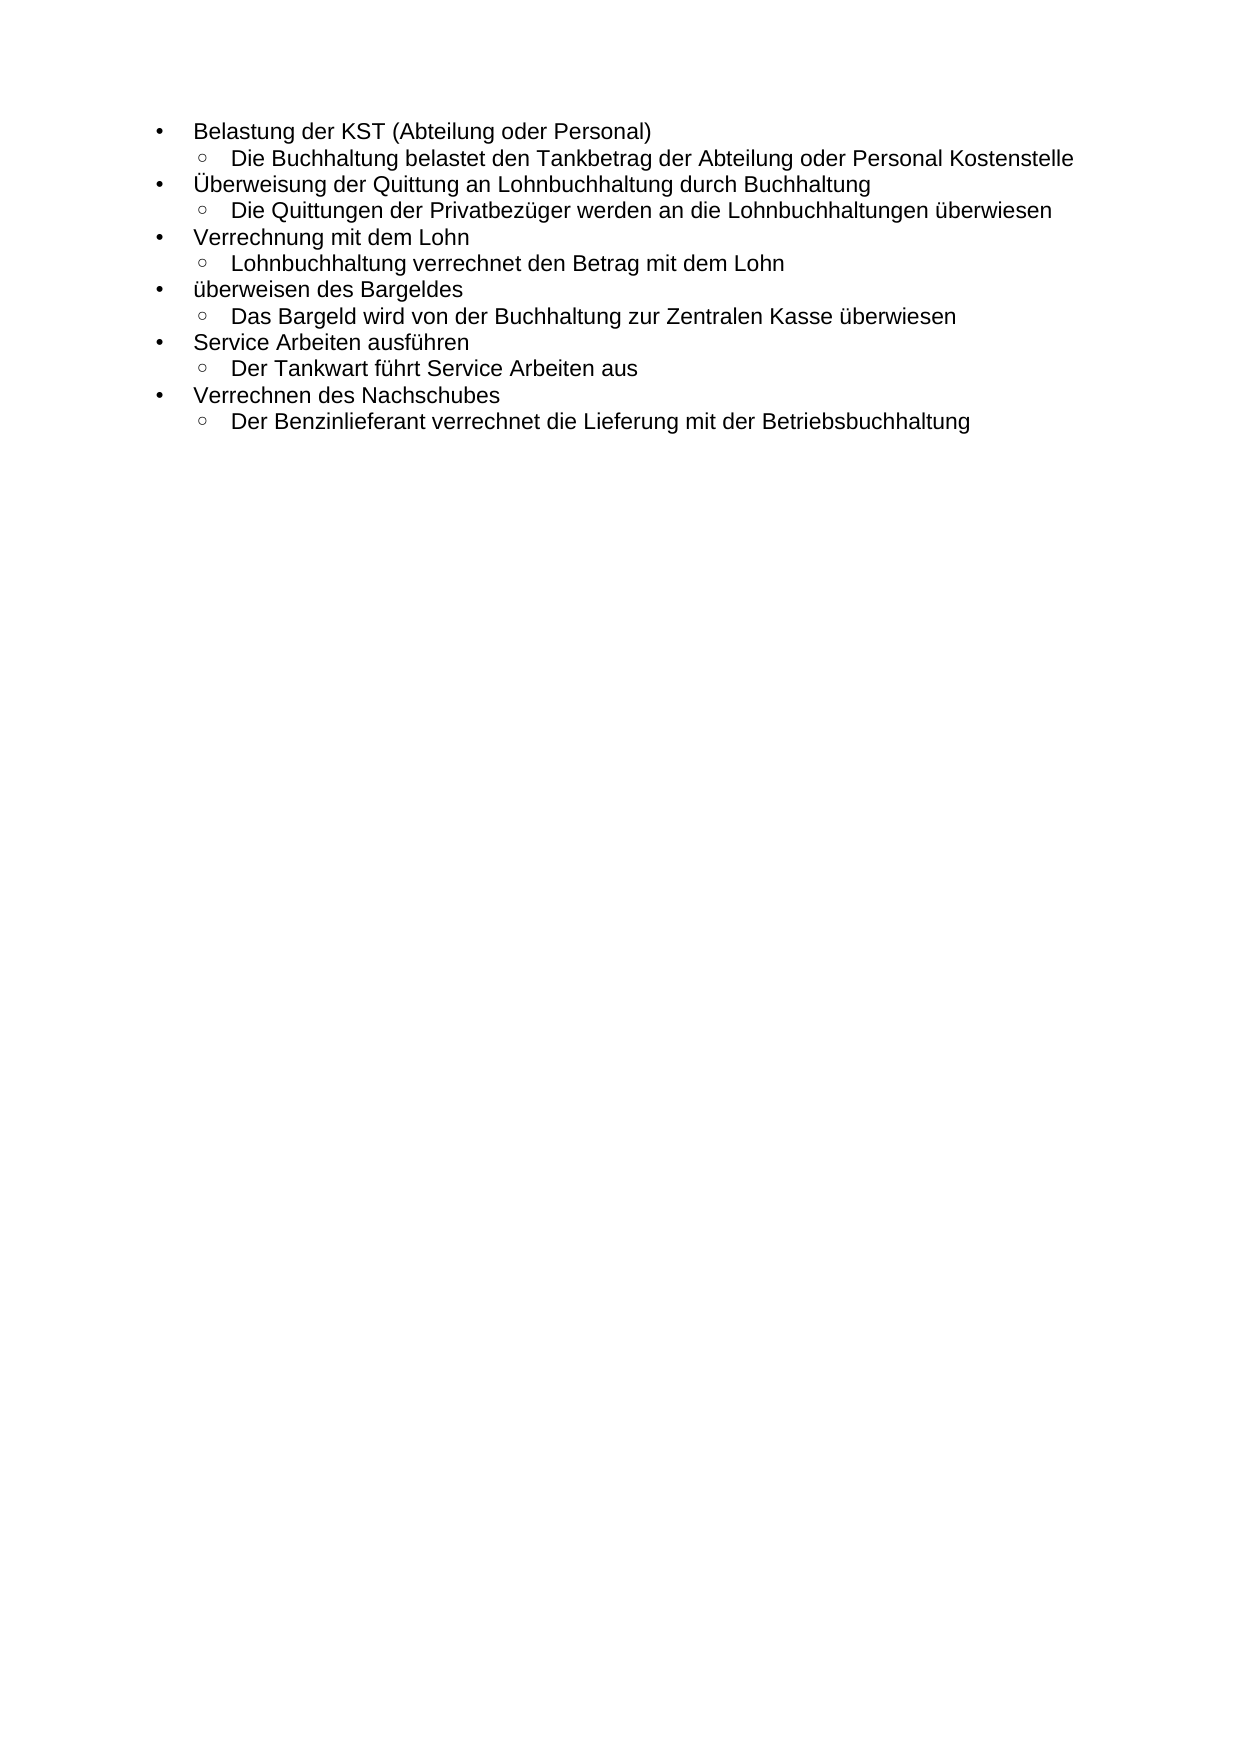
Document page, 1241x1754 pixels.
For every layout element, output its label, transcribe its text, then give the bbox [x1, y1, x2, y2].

list überweisen des Bargeldes [156, 276, 1122, 303]
list Lohnbuchhaltung verrechnet den Betrag mit dem Lohn [193, 250, 1122, 276]
list Der Tankwart führt Service Arbeiten aus [193, 355, 1122, 382]
list Das Bargeld wird von der Buchhaltung zur Zentralen Kasse überwiesen [193, 303, 1122, 329]
list Die Buchhaltung belastet den Tankbetrag der Abteilung oder Personal Kostenstelle [193, 144, 1122, 171]
list Überweisung der Quittung an Lohnbuchhaltung durch Buchhaltung [156, 171, 1122, 197]
list Verrechnung mit dem Lohn [156, 223, 1122, 250]
list Service Arbeiten ausführen [156, 329, 1122, 355]
list Belastung der KST (Abteilung oder Personal) [156, 118, 1122, 144]
list Der Benzinlieferant verrechnet die Lieferung mit der Betriebsbuchhaltung [193, 408, 1122, 434]
list Verrechnen des Nachschubes [156, 382, 1122, 408]
list Die Quittungen der Privatbezüger werden an die Lohnbuchhaltungen überwiesen [193, 197, 1122, 223]
